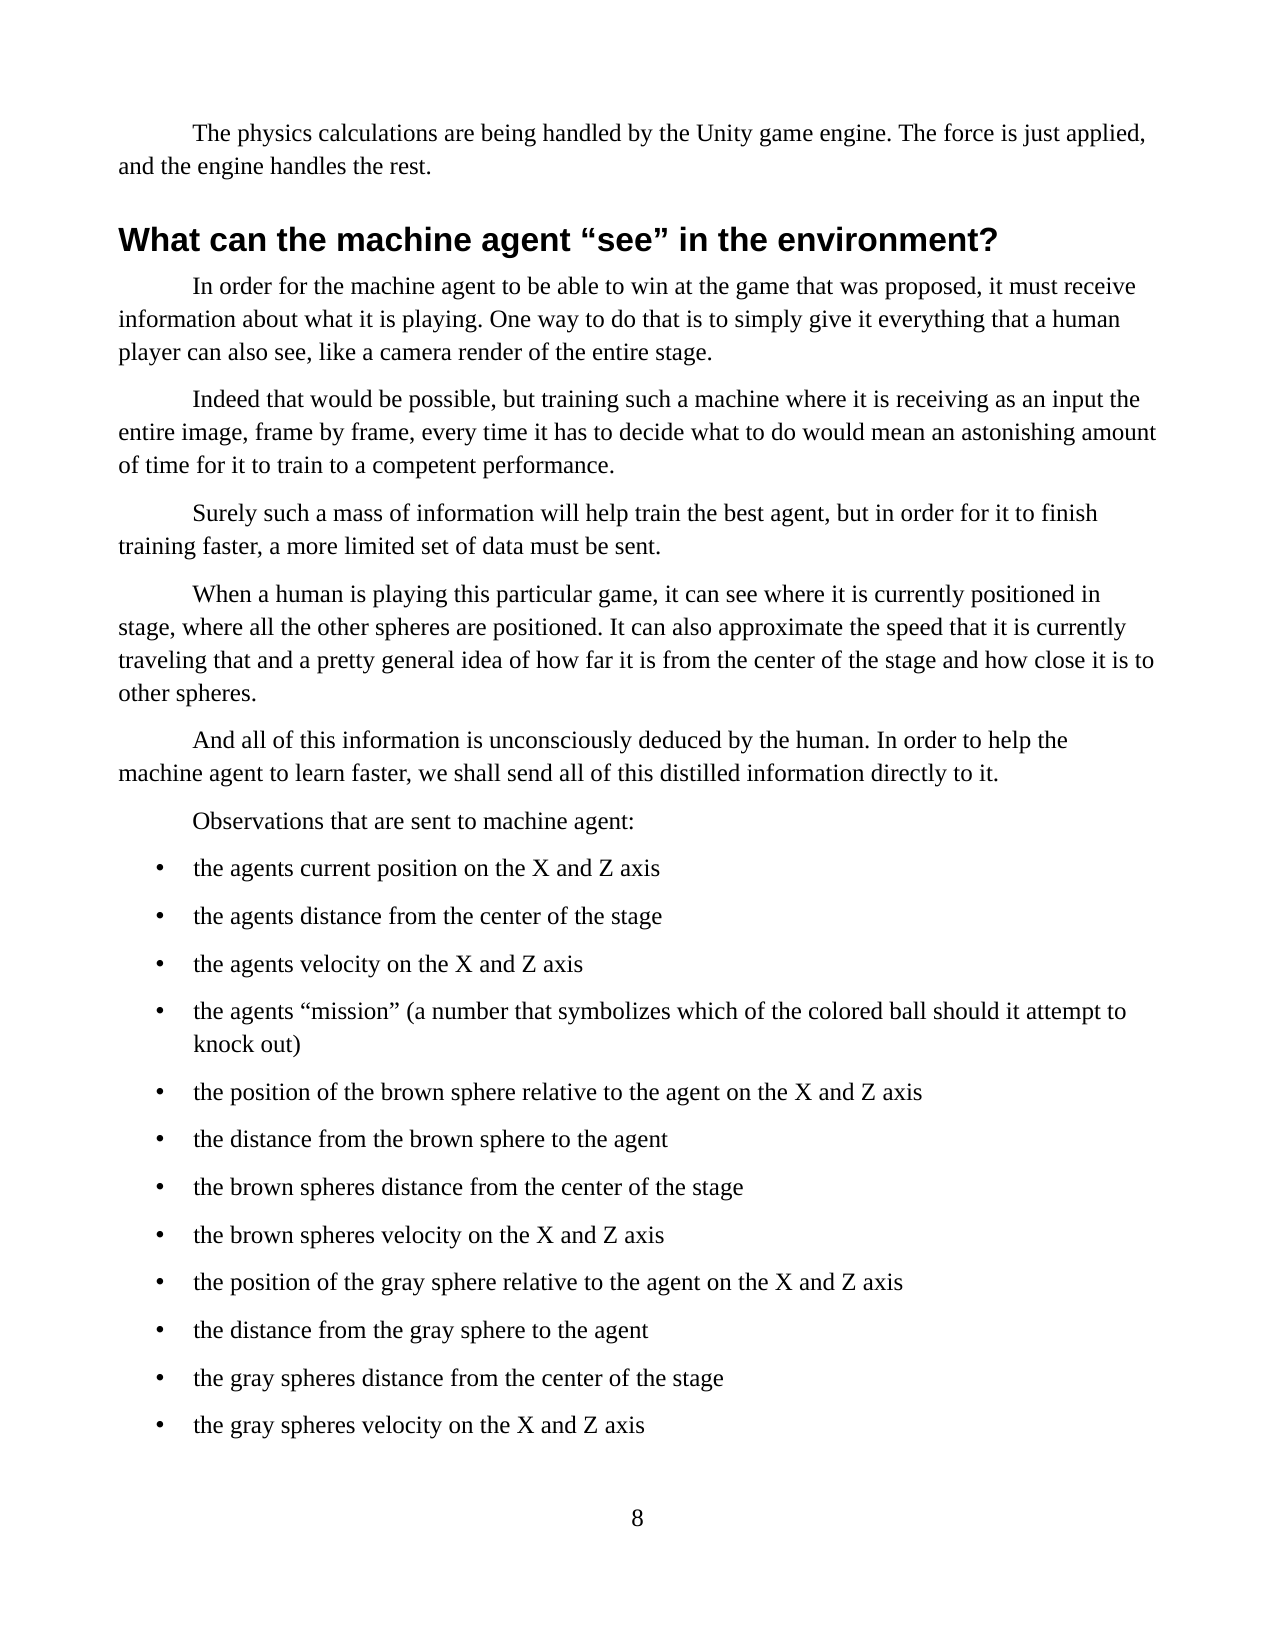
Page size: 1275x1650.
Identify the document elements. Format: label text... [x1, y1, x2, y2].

text When a human is playing this particular game, it can see where it is currently positioned in stage, where all the other spheres are positioned. It can also approximate the speed that it is currently traveling that and a pretty general idea of how far it is from the center of the stage and how close it is to other spheres. [118, 579, 1157, 706]
text Indeed that would be possible, but training such a machine where it is receiving as an input the entire image, frame by frame, every time it has to decide what to do would mean an astonishing amount of time for it to train to a competent performance. [118, 384, 1157, 479]
subtitle What can the machine agent “see” in the environment? [118, 219, 1157, 258]
list the distance from the brown sphere to the agent [156, 1124, 1157, 1153]
list the gray spheres distance from the center of the stage [156, 1363, 1157, 1391]
text And all of this information is unconsciously deduced by the human. In order to help the machine agent to learn faster, we shall send all of this distilled information directly to it. [118, 725, 1157, 787]
list the agents velocity on the X and Z axis [156, 949, 1157, 977]
list the agents current position on the X and Z axis [156, 853, 1157, 882]
list the brown spheres distance from the center of the stage [156, 1172, 1157, 1201]
list the brown spheres velocity on the X and Z axis [156, 1220, 1157, 1248]
text Surely such a mass of information will help train the best agent, but in order for it to finish training faster, a more limited set of data must be sent. [118, 498, 1157, 560]
list the distance from the gray sphere to the agent [156, 1315, 1157, 1344]
text In order for the machine agent to be able to win at the game that was proposed, it must receive information about what it is playing. One way to do that is to simply give it everything that a human player can also see, like a camera render of the entire stage. [118, 271, 1157, 366]
list the gray spheres velocity on the X and Z axis [156, 1410, 1157, 1439]
list the agents “mission” (a number that symbolizes which of the colored ball should it attempt to knock out) [156, 996, 1157, 1058]
list the agents distance from the center of the stage [156, 901, 1157, 930]
list the position of the brown sphere relative to the agent on the X and Z axis [156, 1077, 1157, 1106]
text The physics calculations are being handled by the Unity game engine. The force is just applied, and the engine handles the rest. [118, 118, 1157, 180]
list the position of the gray sphere relative to the agent on the X and Z axis [156, 1267, 1157, 1296]
text Observations that are sent to machine agent: [118, 806, 1157, 835]
